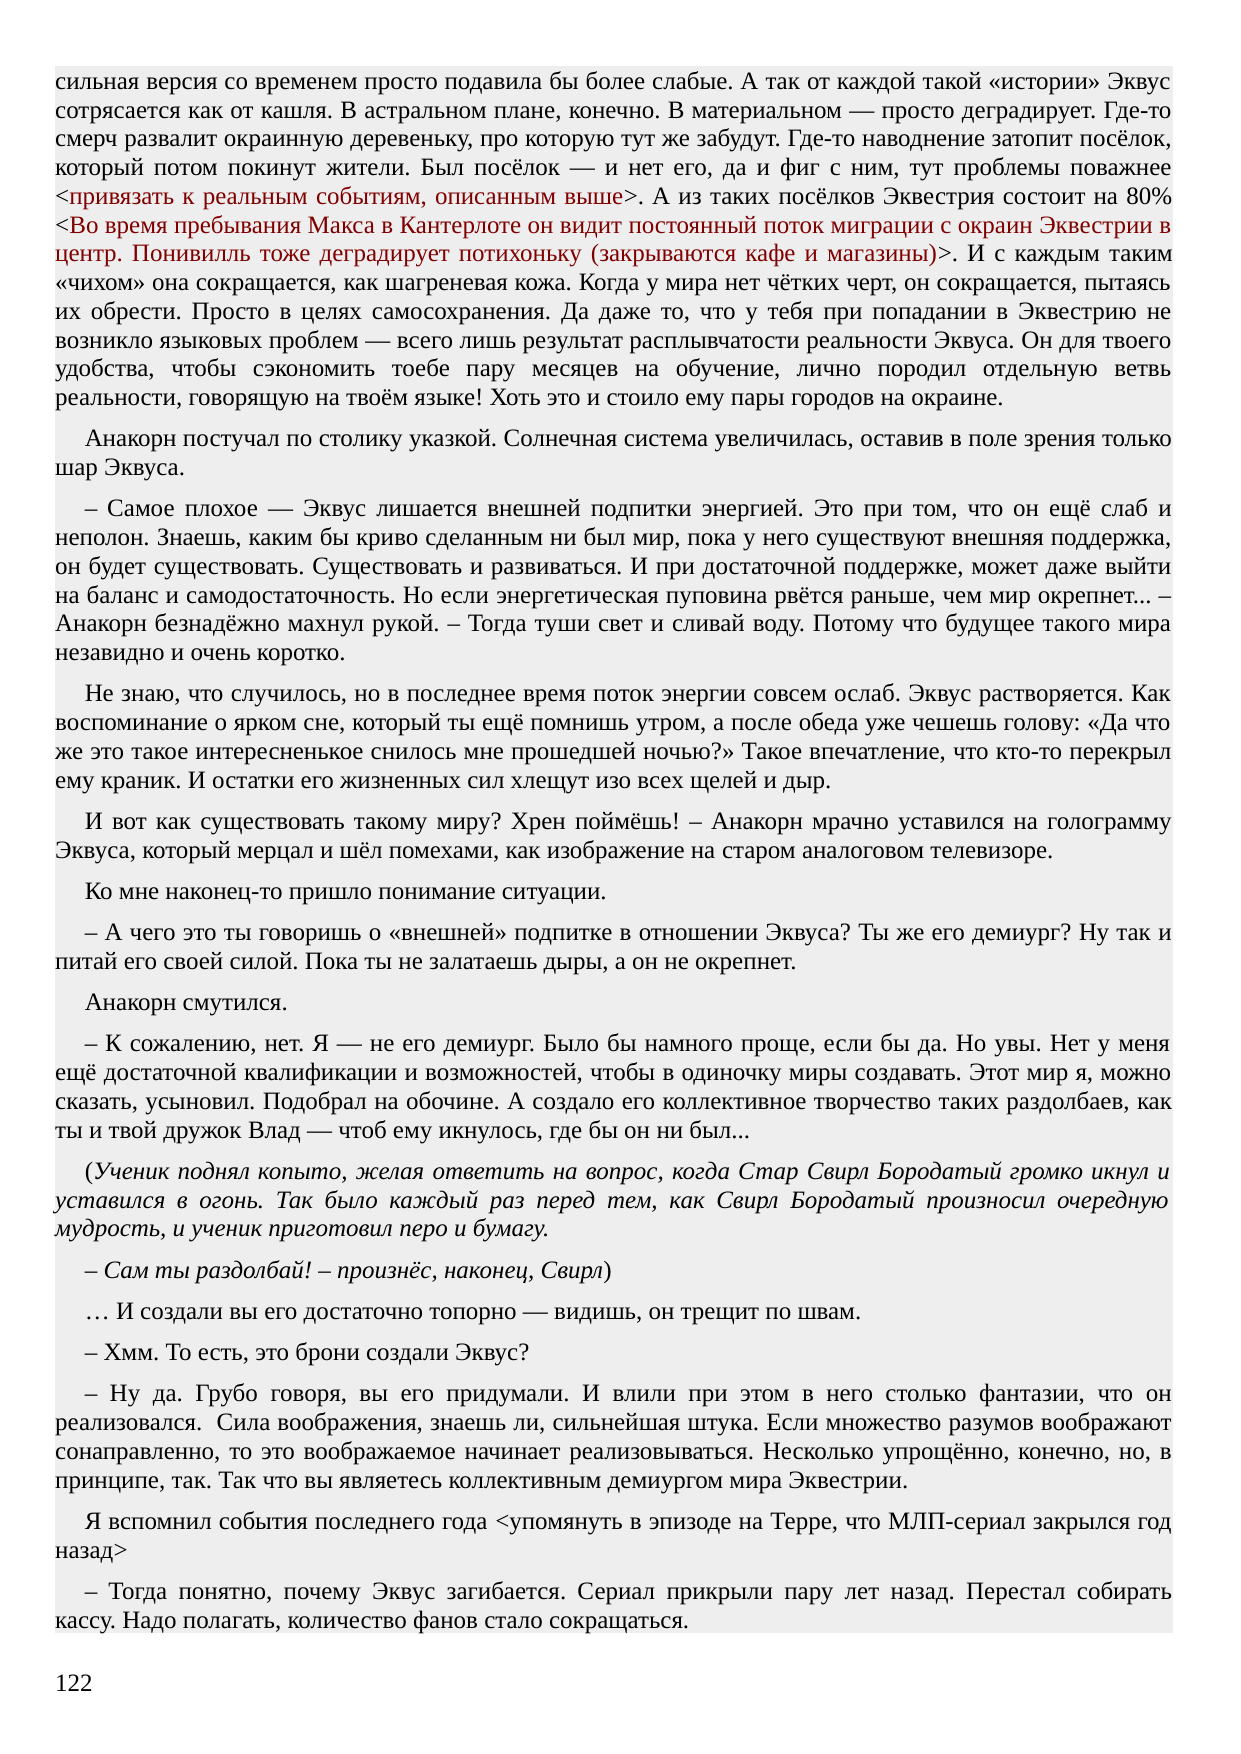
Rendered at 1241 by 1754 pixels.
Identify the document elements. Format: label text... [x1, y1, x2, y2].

text (Ученик поднял копыто, желая ответить на вопрос, когда Стар Свирл Бородатый громко икнул и уставился в огонь. Так было каждый раз перед тем, как Свирл Бородатый произносил очередную мудрость, и ученик приготовил перо и бумагу. [55, 1156, 1173, 1242]
text сильная версия со временем просто подавила бы более слабые. А так от каждой такой «истории» Эквус сотрясается как от кашля. В астральном плане, конечно. В материальном — просто деградирует. Где-то смерч развалит окраинную деревеньку, про которую тут же забудут. Где-то наводнение затопит посёлок, который потом покинут жители. Был посёлок — и нет его, да и фиг с ним, тут проблемы поважнее <привязать к реальным событиям, описанным выше>. А из таких посёлков Эквестрия состоит на 80% <Во время пребывания Макса в Кантерлоте он видит постоянный поток миграции с окраин Эквестрии в центр. Понивилль тоже деградирует потихоньку (закрываются кафе и магазины)>. И с каждым таким «чихом» она сокращается, как шагреневая кожа. Когда у мира нет чётких черт, он сокращается, пытаясь их обрести. Просто в целях самосохранения. Да даже то, что у тебя при попадании в Эквестрию не возникло языковых проблем — всего лишь результат расплывчатости реальности Эквуса. Он для твоего удобства, чтобы сэкономить тоебе пару месяцев на обучение, лично породил отдельную ветвь реальности, говорящую на твоём языке! Хоть это и стоило ему пары городов на окраине. [55, 66, 1173, 411]
text – Самое плохое — Эквус лишается внешней подпитки энергией. Это при том, что он ещё слаб и неполон. Знаешь, каким бы криво сделанным ни был мир, пока у него существуют внешняя поддержка, он будет существовать. Существовать и развиваться. И при достаточной поддержке, может даже выйти на баланс и самодостаточность. Но если энергетическая пуповина рвётся раньше, чем мир окрепнет... – Анакорн безнадёжно махнул рукой. – Тогда туши свет и сливай воду. Потому что будущее такого мира незавидно и очень коротко. [55, 493, 1173, 666]
text Не знаю, что случилось, но в последнее время поток энергии совсем ослаб. Эквус растворяется. Как воспоминание о ярком сне, который ты ещё помнишь утром, а после обеда уже чешешь голову: «Да что же это такое интересненькое снилось мне прошедшей ночью?» Такое впечатление, что кто-то перекрыл ему краник. И остатки его жизненных сил хлещут изо всех щелей и дыр. [55, 678, 1173, 793]
text Анакорн смутился. [55, 987, 1173, 1016]
text – Тогда понятно, почему Эквус загибается. Сериал прикрыли пару лет назад. Перестал собирать кассу. Надо полагать, количество фанов стало сокращаться. [55, 1576, 1173, 1633]
text … И создали вы его достаточно топорно — видишь, он трещит по швам. [55, 1296, 1173, 1325]
text Я вспомнил события последнего года <упомянуть в эпизоде на Терре, что МЛП-сериал закрылся год назад> [55, 1506, 1173, 1563]
text Ко мне наконец-то пришло понимание ситуации. [55, 876, 1173, 905]
text – Сам ты раздолбай! – произнёс, наконец, Свирл) [55, 1255, 1173, 1283]
text – А чего это ты говоришь о «внешней» подпитке в отношении Эквуса? Ты же его демиург? Ну так и питай его своей силой. Пока ты не залатаешь дыры, а он не окрепнет. [55, 917, 1173, 975]
text И вот как существовать такому миру? Хрен поймёшь! – Анакорн мрачно уставился на голограмму Эквуса, который мерцал и шёл помехами, как изображение на старом аналоговом телевизоре. [55, 806, 1173, 863]
text – Ну да. Грубо говоря, вы его придумали. И влили при этом в него столько фантазии, что он реализовался. Сила воображения, знаешь ли, сильнейшая штука. Если множество разумов воображают сонаправленно, то это воображаемое начинает реализовываться. Несколько упрощённо, конечно, но, в принципе, так. Так что вы являетесь коллективным демиургом мира Эквестрии. [55, 1378, 1173, 1493]
text Анакорн постучал по столику указкой. Солнечная система увеличилась, оставив в поле зрения только шар Эквуса. [55, 423, 1173, 481]
text – Хмм. То есть, это брони создали Эквус? [55, 1337, 1173, 1366]
text – К сожалению, нет. Я — не его демиург. Было бы намного проще, если бы да. Но увы. Нет у меня ещё достаточной квалификации и возможностей, чтобы в одиночку миры создавать. Этот мир я, можно сказать, усыновил. Подобрал на обочине. А создало его коллективное творчество таких раздолбаев, как ты и твой дружок Влад — чтоб ему икнулось, где бы он ни был... [55, 1028, 1173, 1143]
